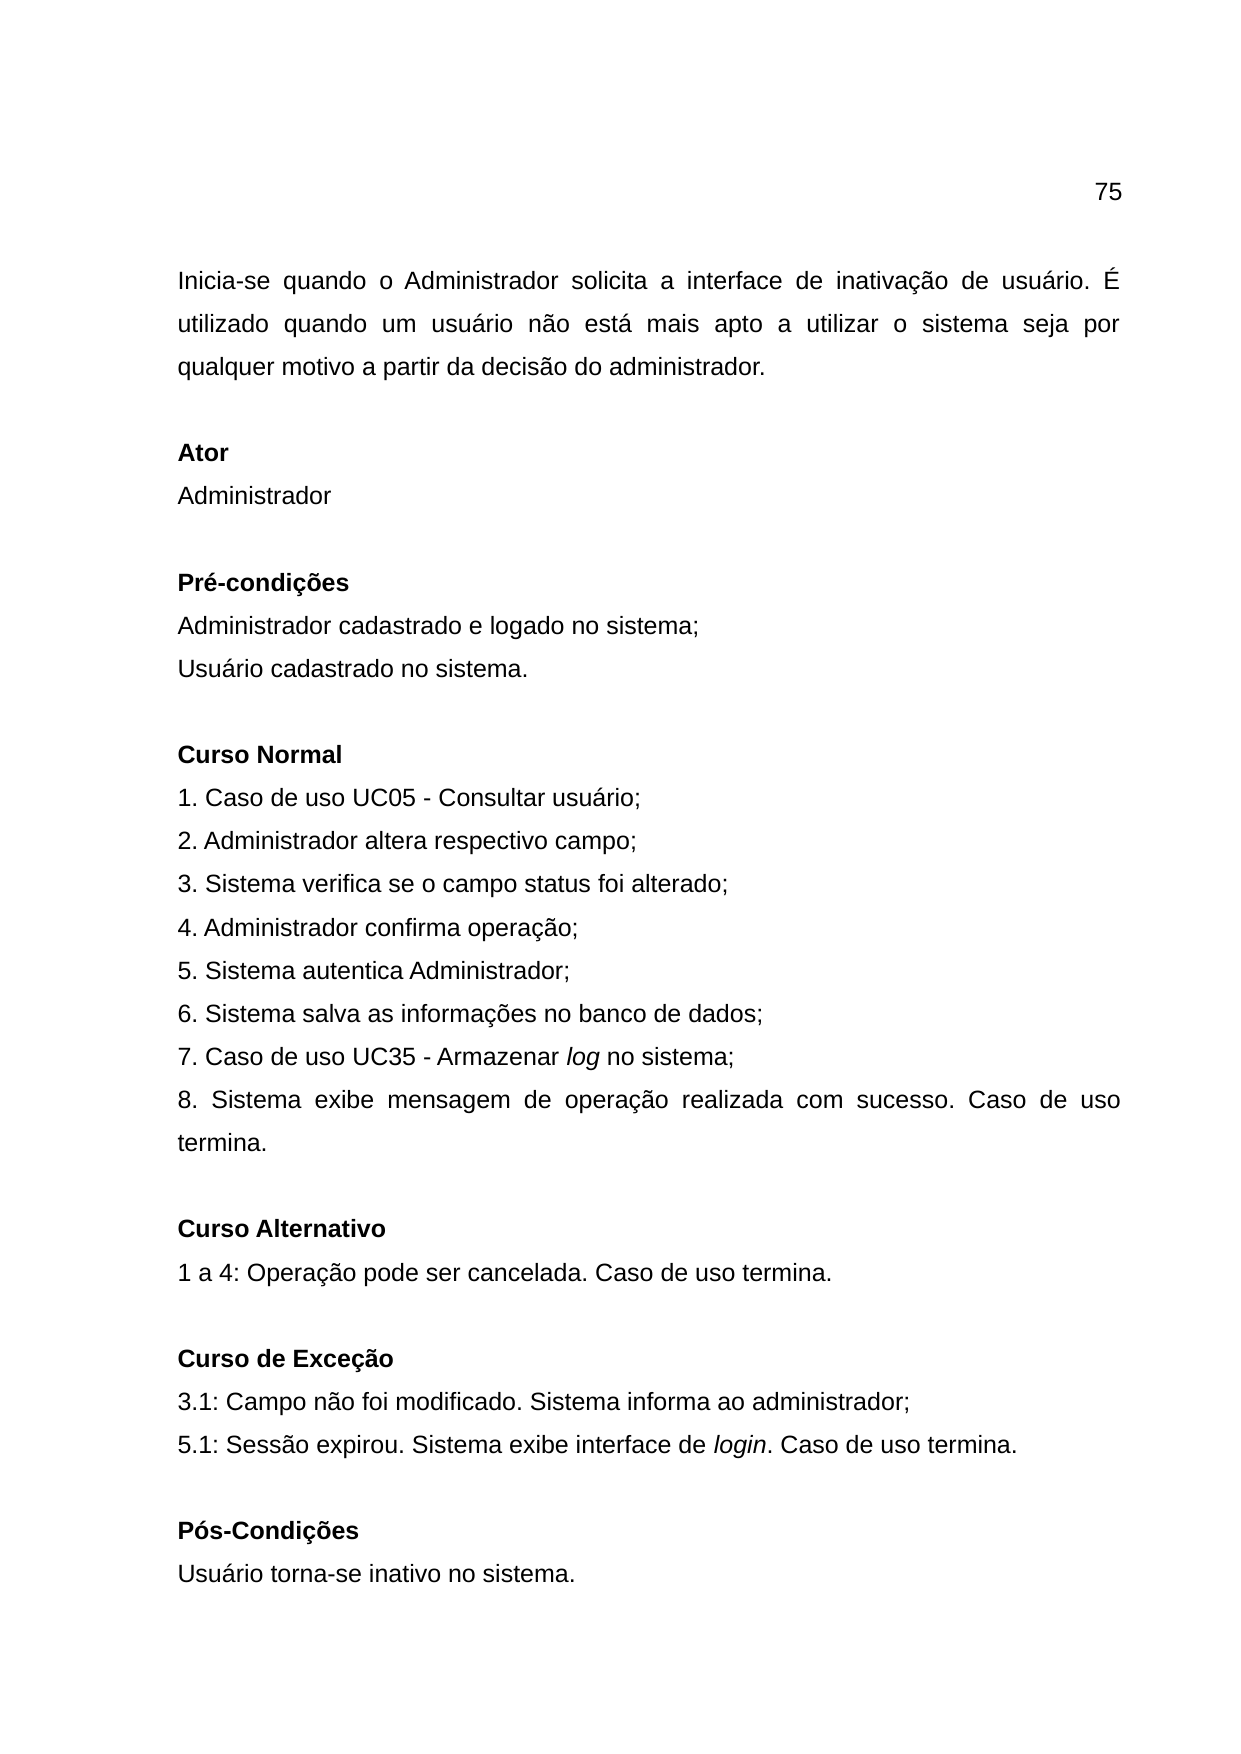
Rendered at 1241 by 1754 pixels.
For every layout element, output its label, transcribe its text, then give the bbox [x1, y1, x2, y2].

text 3.1: Campo não foi modificado. Sistema informa ao administrador; [177, 1387, 1122, 1416]
text 6. Sistema salva as informações no banco de dados; [177, 999, 1122, 1028]
text Usuário torna-se inativo no sistema. [177, 1559, 1122, 1588]
text Pré-condições [177, 568, 1122, 596]
text 2. Administrador altera respectivo campo; [177, 826, 1122, 855]
text Curso Alternativo [177, 1214, 1122, 1243]
text Administrador [177, 481, 1122, 510]
text Curso Normal [177, 740, 1122, 769]
text 3. Sistema verifica se o campo status foi alterado; [177, 869, 1122, 898]
text Pós-Condições [177, 1516, 1122, 1545]
text 4. Administrador confirma operação; [177, 913, 1122, 941]
text 7. Caso de uso UC35 - Armazenar log no sistema; [177, 1042, 1122, 1071]
text Curso de Exceção [177, 1344, 1122, 1373]
text 5. Sistema autentica Administrador; [177, 956, 1122, 984]
text Inicia-se quando o Administrador solicita a interface de inativação de usuário. É utilizado quando um usuário não está mais apto a utilizar o sistema seja por qualquer motivo a partir da decisão do administrador. [177, 266, 1122, 381]
text 1. Caso de uso UC05 - Consultar usuário; [177, 783, 1122, 812]
text 1 a 4: Operação pode ser cancelada. Caso de uso termina. [177, 1258, 1122, 1286]
text Administrador cadastrado e logado no sistema; [177, 611, 1122, 639]
text Ator [177, 438, 1122, 467]
text 8. Sistema exibe mensagem de operação realizada com sucesso. Caso de uso termina. [177, 1085, 1122, 1157]
text Usuário cadastrado no sistema. [177, 654, 1122, 683]
text 5.1: Sessão expirou. Sistema exibe interface de login. Caso de uso termina. [177, 1430, 1122, 1459]
